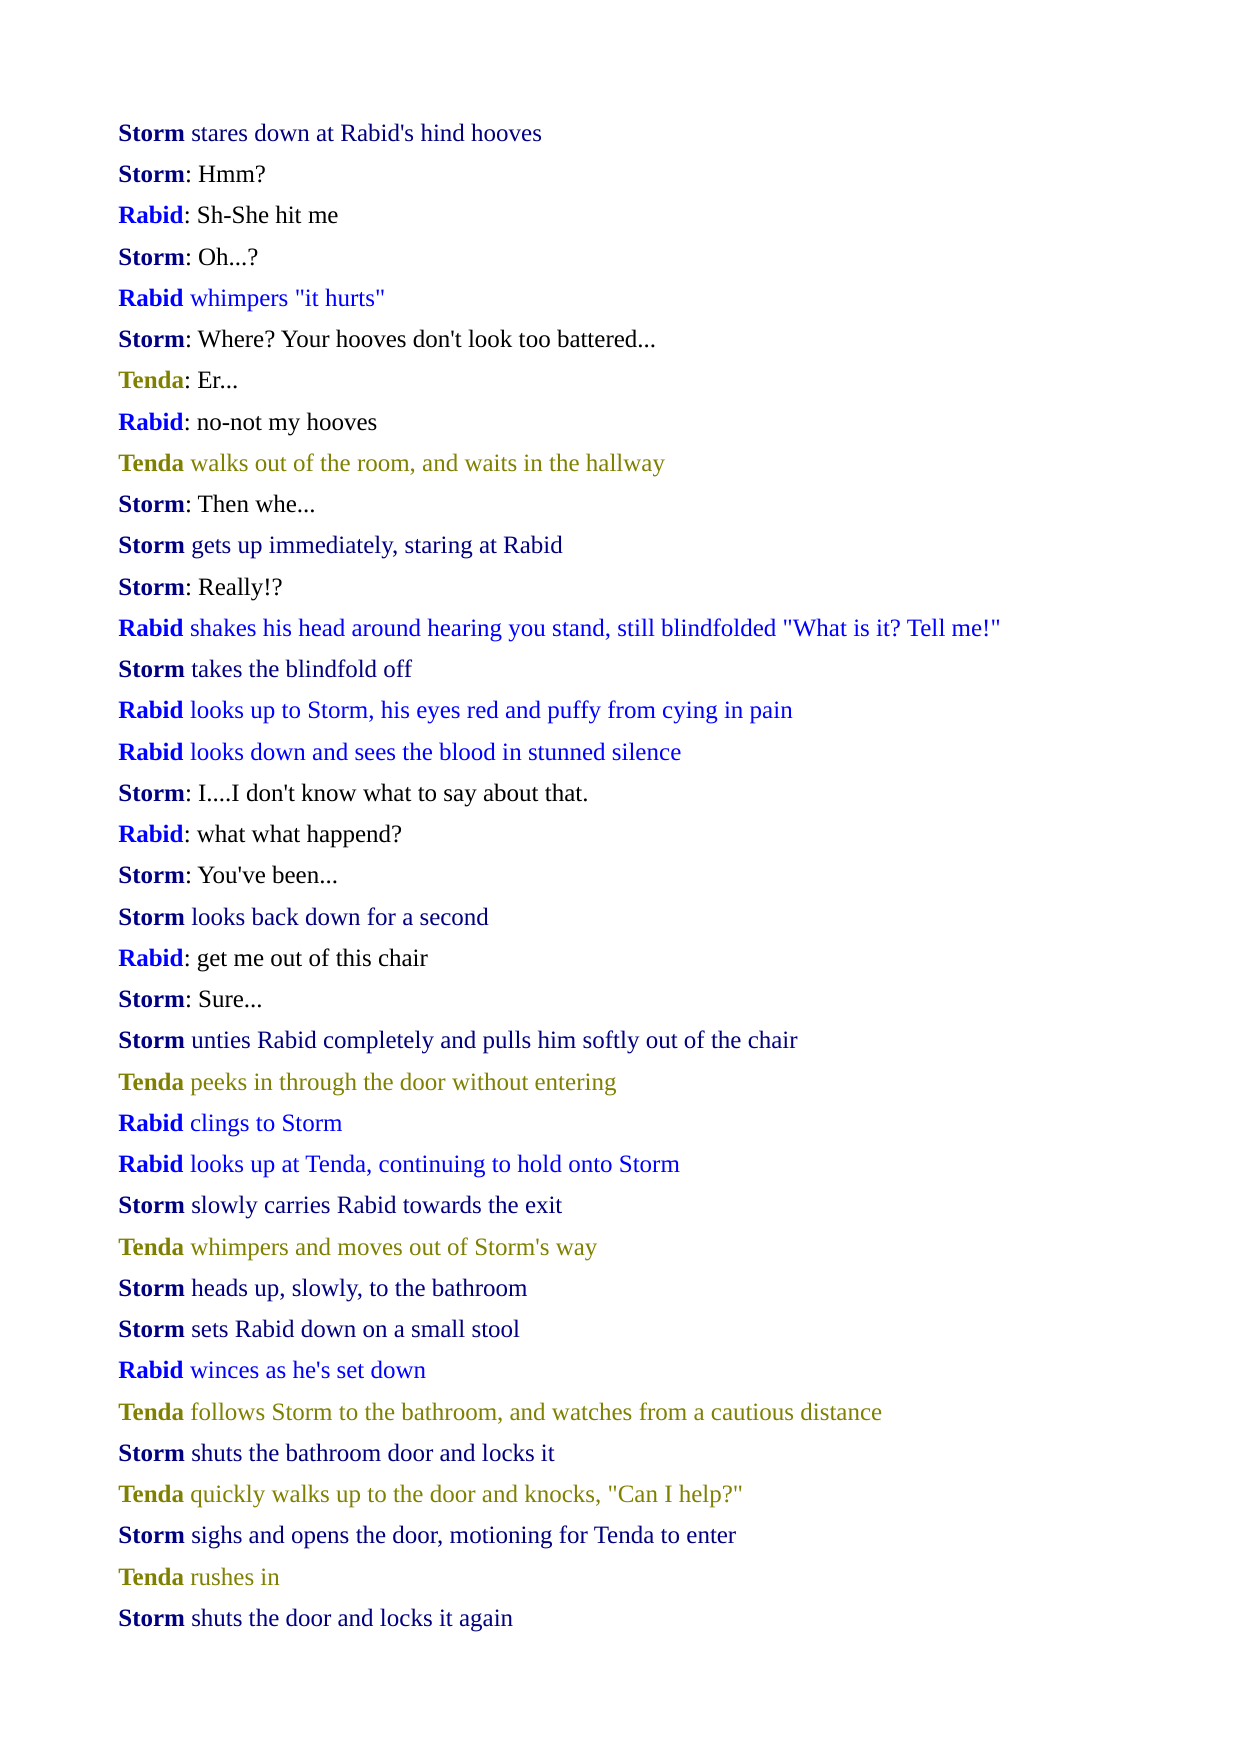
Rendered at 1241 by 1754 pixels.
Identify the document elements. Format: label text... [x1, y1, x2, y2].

text Storm unties Rabid completely and pulls him softly out of the chair [118, 1026, 1122, 1054]
text Tenda follows Storm to the bathroom, and watches from a cautious distance [118, 1397, 1122, 1426]
text Storm stares down at Rabid's hind hooves [118, 118, 1122, 147]
text Storm sets Rabid down on a small stool [118, 1314, 1122, 1343]
text Storm shuts the door and locks it again [118, 1603, 1122, 1632]
text Storm: Hmm? [118, 159, 1122, 188]
text Rabid clings to Storm [118, 1108, 1122, 1137]
text Rabid looks down and sees the blood in stunned silence [118, 737, 1122, 766]
text Storm sighs and opens the door, motioning for Tenda to enter [118, 1521, 1122, 1549]
text Storm: I....I don't know what to say about that. [118, 778, 1122, 807]
text Storm looks back down for a second [118, 902, 1122, 931]
text Storm: You've been... [118, 861, 1122, 889]
text Tenda peeks in through the door without entering [118, 1067, 1122, 1096]
text Storm: Oh...? [118, 242, 1122, 271]
text Storm: Really!? [118, 572, 1122, 601]
text Rabid: no-not my hooves [118, 407, 1122, 436]
text Storm gets up immediately, staring at Rabid [118, 531, 1122, 559]
text Rabid: get me out of this chair [118, 943, 1122, 972]
text Tenda whimpers and moves out of Storm's way [118, 1232, 1122, 1261]
text Storm takes the blindfold off [118, 654, 1122, 683]
text Storm: Then whe... [118, 489, 1122, 518]
text Storm heads up, slowly, to the bathroom [118, 1273, 1122, 1302]
text Storm: Where? Your hooves don't look too battered... [118, 324, 1122, 353]
text Rabid winces as he's set down [118, 1356, 1122, 1384]
text Rabid: what what happend? [118, 819, 1122, 848]
text Rabid looks up at Tenda, continuing to hold onto Storm [118, 1149, 1122, 1178]
text Rabid looks up to Storm, his eyes red and puffy from cying in pain [118, 696, 1122, 724]
text Rabid whimpers "it hurts" [118, 283, 1122, 312]
text Storm slowly carries Rabid towards the exit [118, 1191, 1122, 1219]
text Tenda quickly walks up to the door and knocks, "Can I help?" [118, 1479, 1122, 1508]
text Tenda rushes in [118, 1562, 1122, 1591]
text Tenda: Er... [118, 366, 1122, 394]
text Rabid: Sh-She hit me [118, 201, 1122, 229]
text Rabid shakes his head around hearing you stand, still blindfolded "What is it? Tell me!" [118, 613, 1122, 642]
text Storm: Sure... [118, 984, 1122, 1013]
text Tenda walks out of the room, and waits in the hallway [118, 448, 1122, 477]
text Storm shuts the bathroom door and locks it [118, 1438, 1122, 1467]
